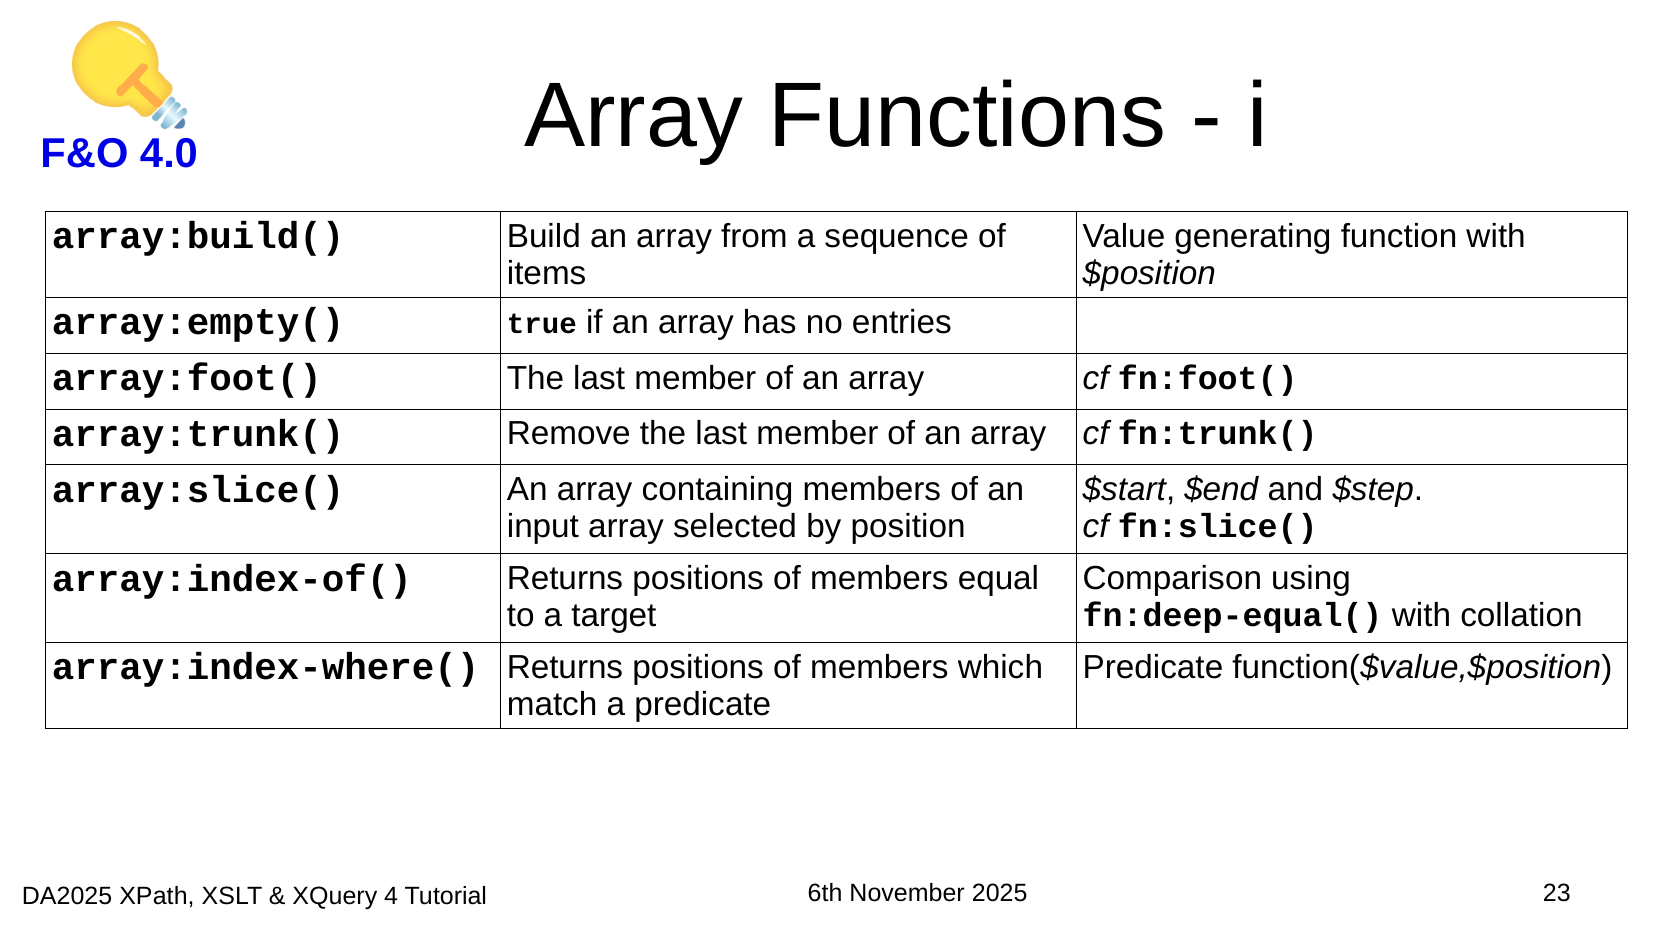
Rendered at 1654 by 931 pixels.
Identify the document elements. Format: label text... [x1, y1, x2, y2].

picture [72, 21, 187, 129]
table_cell true if an array has no entries [501, 298, 1076, 353]
table_cell array:trunk() [46, 410, 500, 464]
table_cell array:foot() [46, 354, 500, 409]
table_cell [1077, 298, 1627, 353]
table_cell array:slice() [46, 465, 500, 553]
table_cell cf fn:foot() [1077, 354, 1627, 409]
table_cell array:empty() [46, 298, 500, 353]
table_header array:build() [46, 212, 500, 297]
table_cell Remove the last member of an array [501, 410, 1076, 464]
table_cell Returns positions of members which match a predicate [501, 643, 1076, 728]
table_cell Comparison using fn:deep-equal() with collation [1077, 554, 1627, 642]
table_header Build an array from a sequence of items [501, 212, 1076, 297]
table_cell Returns positions of members equal to a target [501, 554, 1076, 642]
table_cell The last member of an array [501, 354, 1076, 409]
table_header Value generating function with $position [1077, 212, 1627, 297]
table_cell $start, $end and $step. cf fn:slice() [1077, 465, 1627, 553]
table_cell Predicate function($value,$position) [1077, 643, 1627, 728]
table_cell array:index-of() [46, 554, 500, 642]
table_cell An array containing members of an input array selected by position [501, 465, 1076, 553]
title Array Functions - i [222, 37, 1571, 193]
table_cell array:index-where() [46, 643, 500, 728]
table_cell cf fn:trunk() [1077, 410, 1627, 464]
